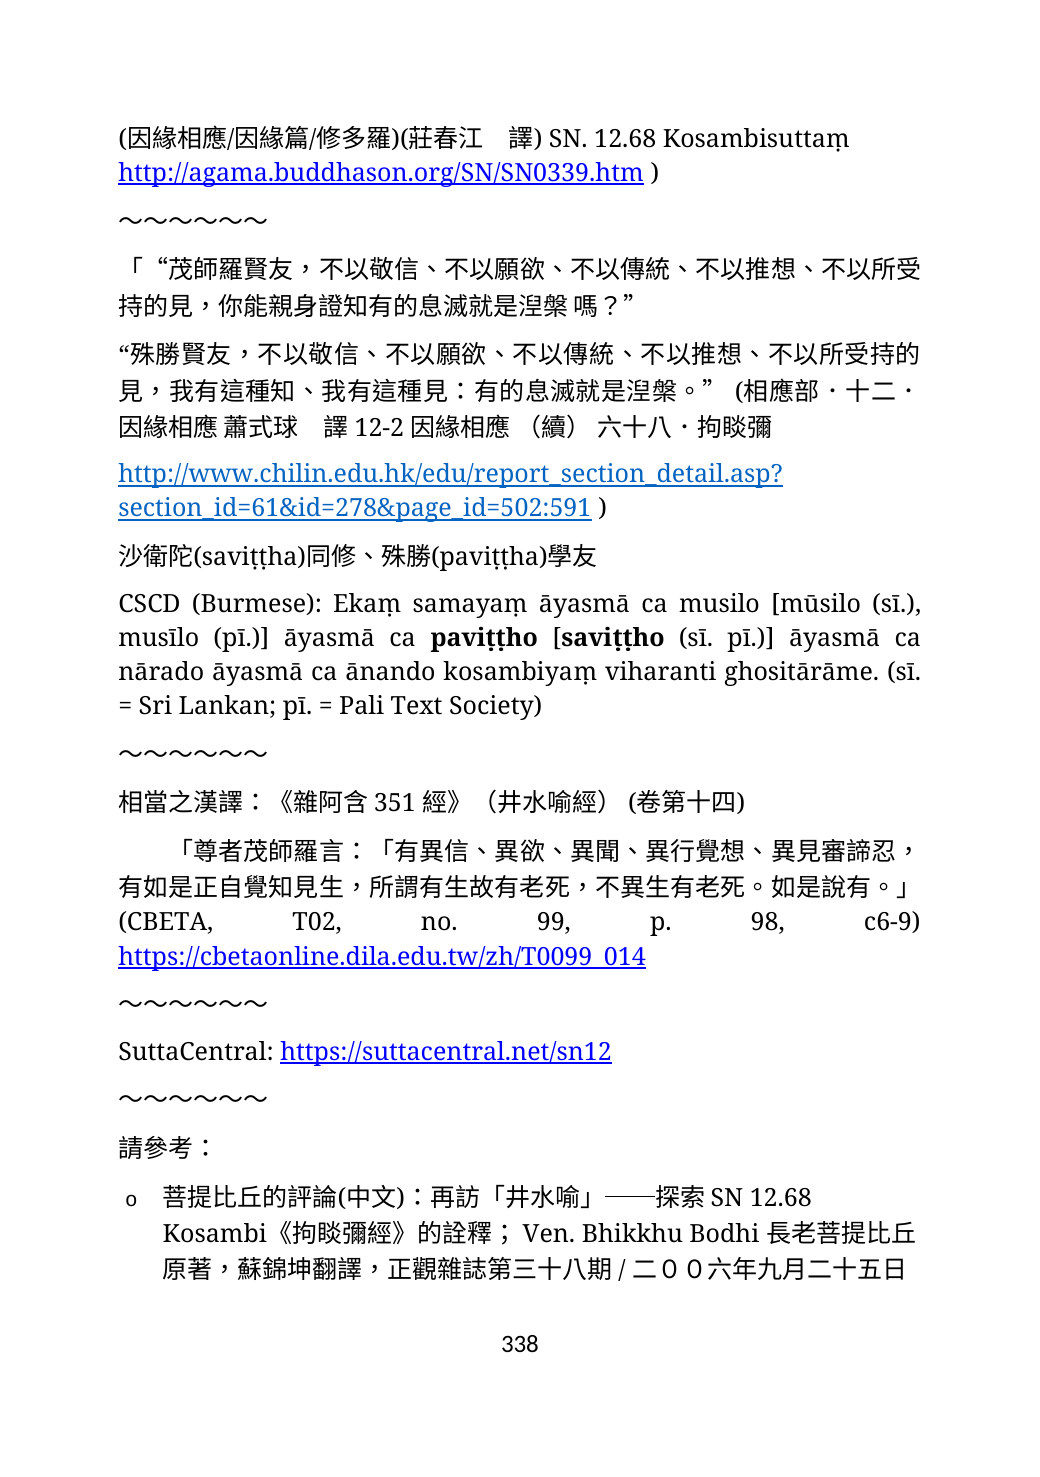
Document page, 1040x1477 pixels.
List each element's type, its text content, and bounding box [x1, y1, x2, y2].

text CSCD (Burmese): Ekaṃ samayaṃ āyasmā ca musilo [mūsilo (sī.), musīlo (pī.)] āyasmā ca paviṭṭho [saviṭṭho (sī. pī.)] āyasmā ca nārado āyasmā ca ānando kosambiyaṃ viharanti ghositārāme. (sī. = Sri Lankan; pī. = Pali Text Society) [118, 585, 921, 722]
text ～～～～～～ [118, 1080, 921, 1116]
text ～～～～～～ [118, 985, 921, 1021]
text http://www.chilin.edu.hk/edu/report_section_detail.asp?section_id=61&id=278&page_id=502:591 ) [118, 456, 921, 524]
list 菩提比丘的評論(中文)：再訪「井水喻」──探索 SN 12.68 Kosambi《拘睒彌經》的詮釋； Ven. Bhikkhu Bodhi 長老菩提比丘原著，蘇錦坤翻譯，正觀雜誌第三十八期 / 二００六年九月二十五日 [125, 1177, 921, 1286]
text 「“茂師羅賢友，不以敬信、不以願欲、不以傳統、不以推想、不以所受持的見，你能親身證知有的息滅就是湼槃 嗎？” [118, 250, 921, 322]
text 「尊者茂師羅言：「有異信、異欲、異聞、異行覺想、異見審諦忍，有如是正自覺知見生，所謂有生故有老死，不異生有老死。如是說有。」(CBETA, T02, no. 99, p. 98, c6-9) https://cbetaonline.dila.edu.tw/zh/T0099_014 [118, 832, 921, 972]
text SuttaCentral: https://suttacentral.net/sn12 [118, 1033, 921, 1067]
text 沙衛陀(saviṭṭha)同修、殊勝(paviṭṭha)學友 [118, 537, 921, 573]
text “殊勝賢友，不以敬信、不以願欲、不以傳統、不以推想、不以所受持的見，我有這種知、我有這種見：有的息滅就是湼槃。” (相應部．十二．因緣相應 蕭式球 譯 12-2 因緣相應 （續） 六十八．拘睒彌 [118, 335, 921, 443]
text ～～～～～～ [118, 201, 921, 237]
text 請參考： [118, 1129, 921, 1165]
text 相當之漢譯：《雜阿含 351 經》（井水喻經） (卷第十四) [118, 783, 921, 819]
text ～～～～～～ [118, 734, 921, 770]
text (因緣相應/因緣篇/修多羅)(莊春江 譯) SN. 12.68 Kosambisuttaṃ http://agama.buddhason.org/SN/SN0339.htm ) [118, 118, 921, 188]
